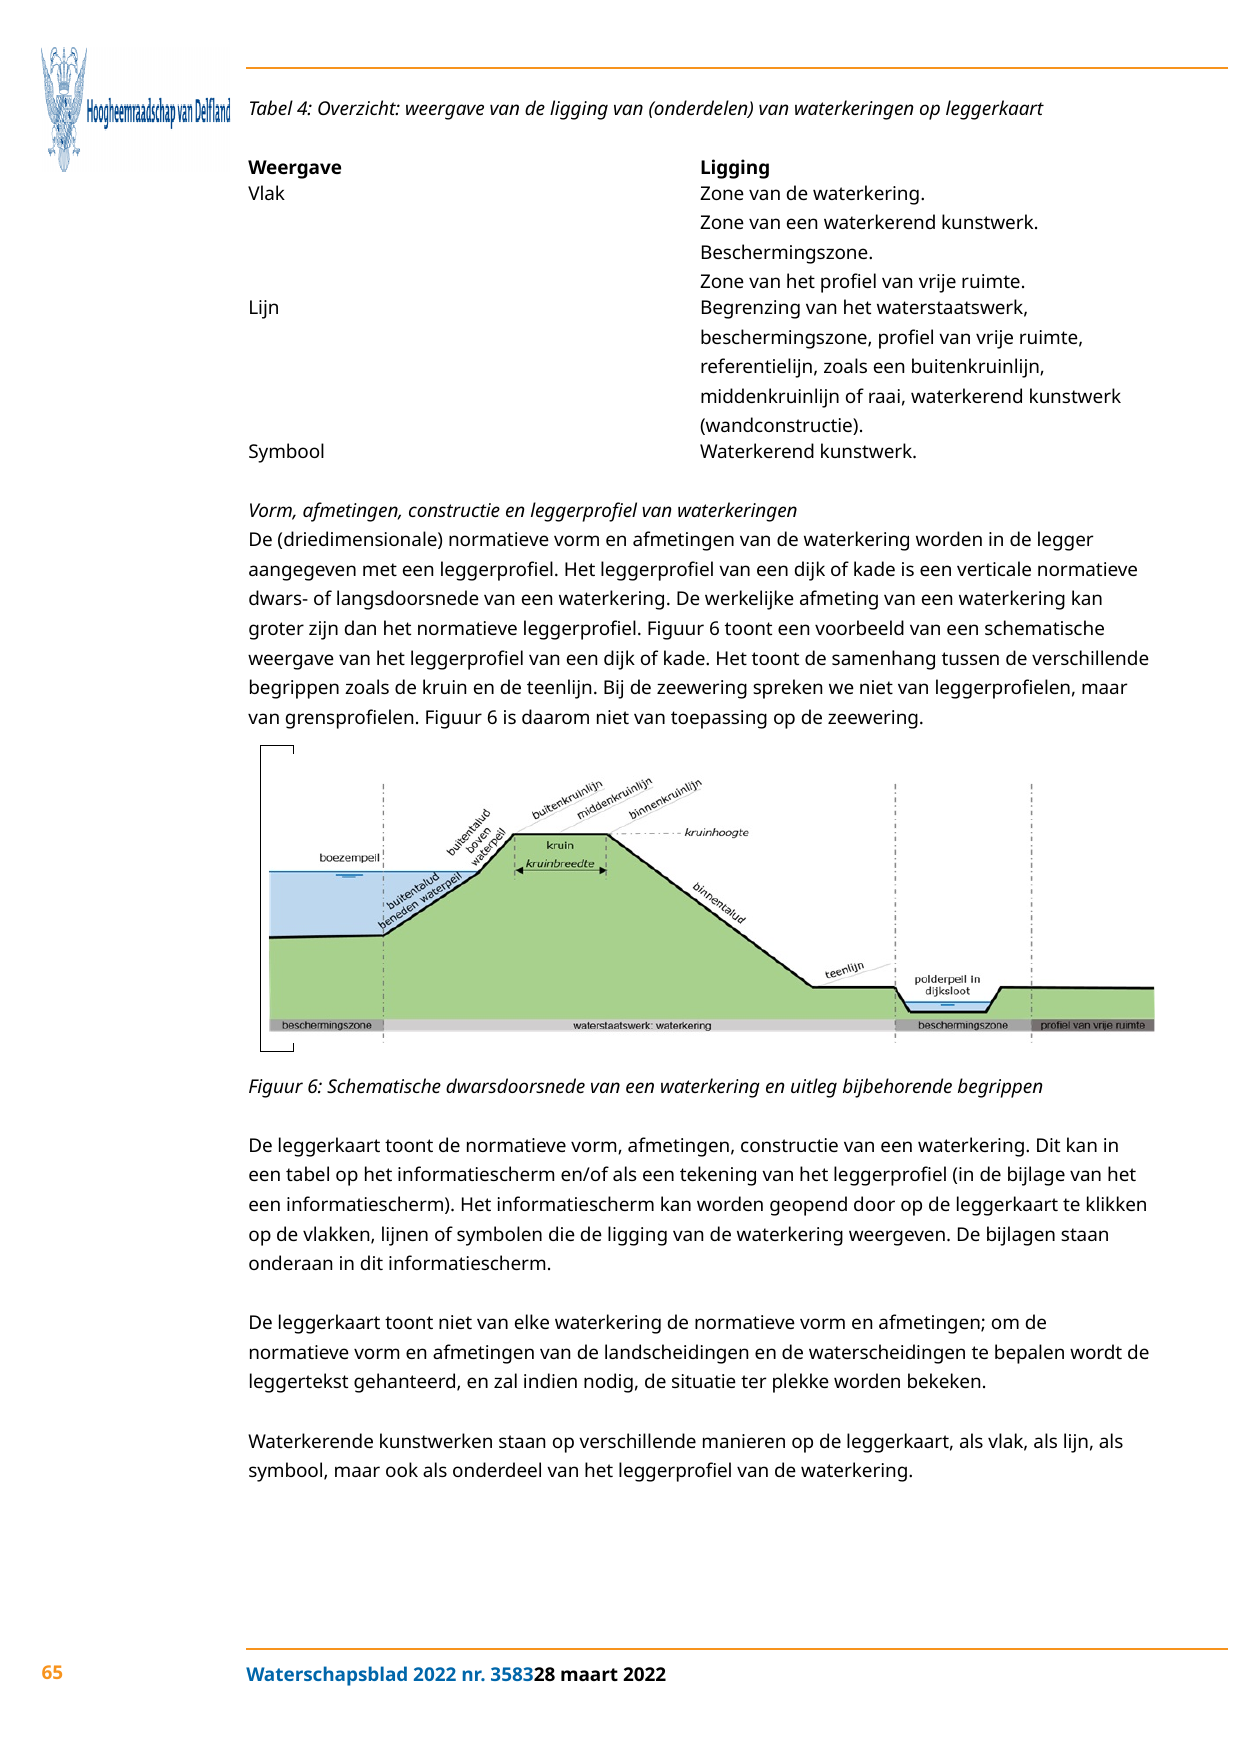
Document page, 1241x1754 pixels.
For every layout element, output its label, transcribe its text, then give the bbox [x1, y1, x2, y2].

text Tabel 4: Overzicht: weergave van de ligging van (onderdelen) van waterkeringen op leggerkaart [248, 95, 1152, 121]
text De leggerkaart toont niet van elke waterkering de normatieve vorm en afmetingen; om de normatieve vorm en afmetingen van de landscheidingen en de waterscheidingen te bepalen wordt de leggertekst gehanteerd, en zal indien nodig, de situatie ter plekke worden bekeken. [248, 1309, 1152, 1394]
table_cell Begrenzing van het waterstaatswerk, beschermingszone, profiel van vrije ruimte, referentielijn, zoals een buitenkruinlijn, middenkruinlijn of raai, waterkerend kunstwerk (wandconstructie). [700, 294, 1152, 438]
text Figuur 6: Schematische dwarsdoorsnede van een waterkering en uitleg bijbehorende begrippen [248, 1073, 1152, 1099]
table_cell Symbool [248, 438, 700, 464]
text Waterkerende kunstwerken staan op verschillende manieren op de leggerkaart, als vlak, als lijn, als symbool, maar ook als onderdeel van het leggerprofiel van de waterkering. [248, 1428, 1152, 1483]
table_header Ligging [700, 154, 1152, 180]
text Vorm, afmetingen, constructie en leggerprofiel van waterkeringen [248, 497, 1152, 523]
table_header Weergave [248, 154, 700, 180]
table_cell Zone van de waterkering. Zone van een waterkerend kunstwerk. Beschermingszone. Zone van het profiel van vrije ruimte. [700, 180, 1152, 294]
text De (driedimensionale) normatieve vorm en afmetingen van de waterkering worden in de legger aangegeven met een leggerprofiel. Het leggerprofiel van een dijk of kade is een verticale normatieve dwars- of langsdoorsnede van een waterkering. De werkelijke afmeting van een waterkering kan groter zijn dan het normatieve leggerprofiel. Figuur 6 toont een voorbeeld van een schematische weergave van het leggerprofiel van een dijk of kade. Het toont de samenhang tussen de verschillende begrippen zoals de kruin en de teenlijn. Bij de zeewering spreken we niet van leggerprofielen, maar van grensprofielen. Figuur 6 is daarom niet van toepassing op de zeewering. [248, 526, 1152, 730]
table_cell Waterkerend kunstwerk. [700, 438, 1152, 464]
picture [41, 47, 231, 172]
table_cell Lijn [248, 294, 700, 438]
text De leggerkaart toont de normatieve vorm, afmetingen, constructie van een waterkering. Dit kan in een tabel op het informatiescherm en/of als een tekening van het leggerprofiel (in de bijlage van het een informatiescherm). Het informatiescherm kan worden geopend door op de leggerkaart te klikken op de vlakken, lijnen of symbolen die de ligging van de waterkering weergeven. De bijlagen staan onderaan in dit informatiescherm. [248, 1132, 1152, 1276]
table_cell Vlak [248, 180, 700, 294]
picture [268, 754, 1155, 1043]
